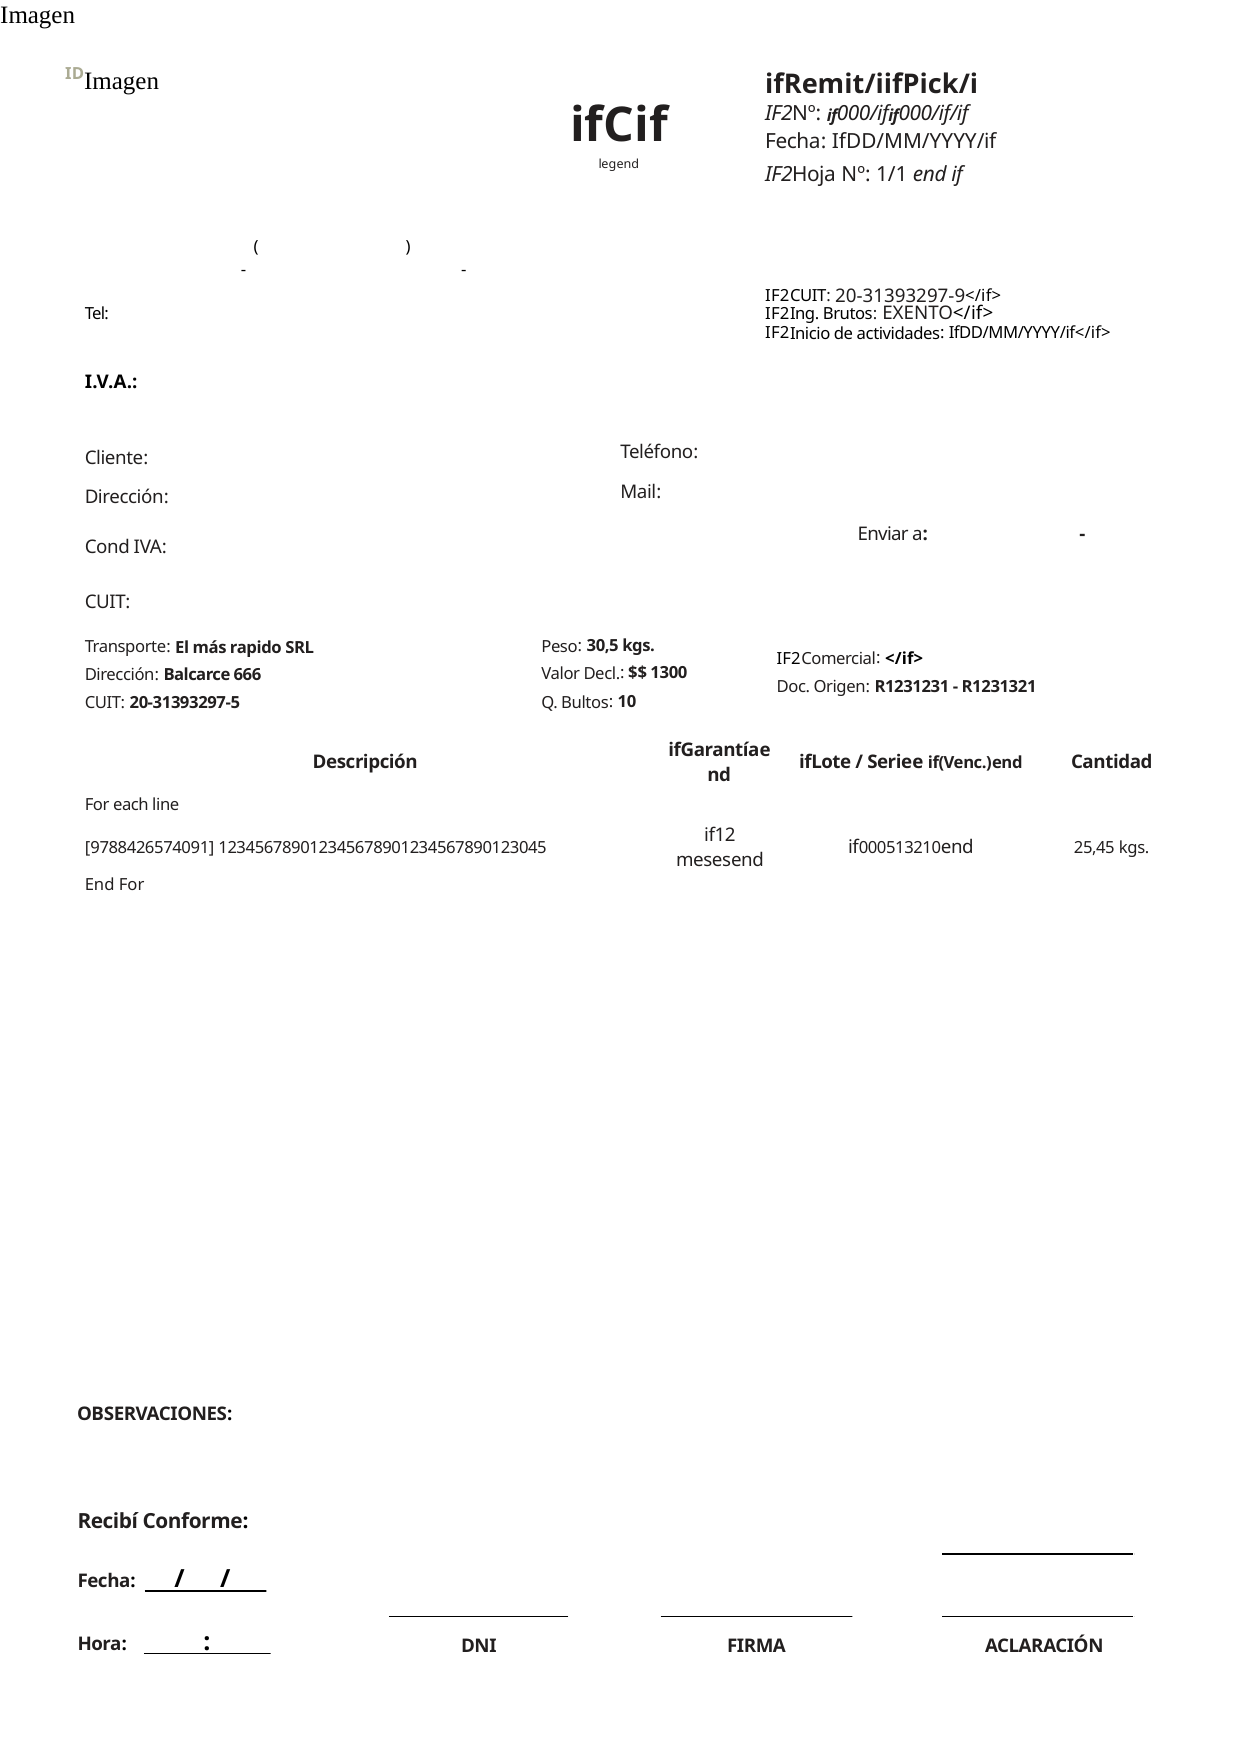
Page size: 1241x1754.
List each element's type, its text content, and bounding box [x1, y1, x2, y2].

table_cell [1048, 872, 1175, 901]
table_header [774, 793, 935, 821]
table_cell 25,45 kgs. [1048, 821, 1175, 872]
table_cell [665, 872, 774, 901]
table_cell if12 mesesend [665, 821, 774, 872]
table_cell End For [65, 872, 665, 901]
table_header [935, 793, 1047, 821]
table_header [665, 793, 774, 821]
table_header [1048, 793, 1175, 821]
table_cell [774, 872, 935, 901]
table_cell if000513210end [774, 821, 1047, 872]
table_header For each line [65, 793, 665, 821]
table_cell [9788426574091] 123456789012345678901234567890123045 [65, 821, 665, 872]
table_cell [935, 872, 1047, 901]
